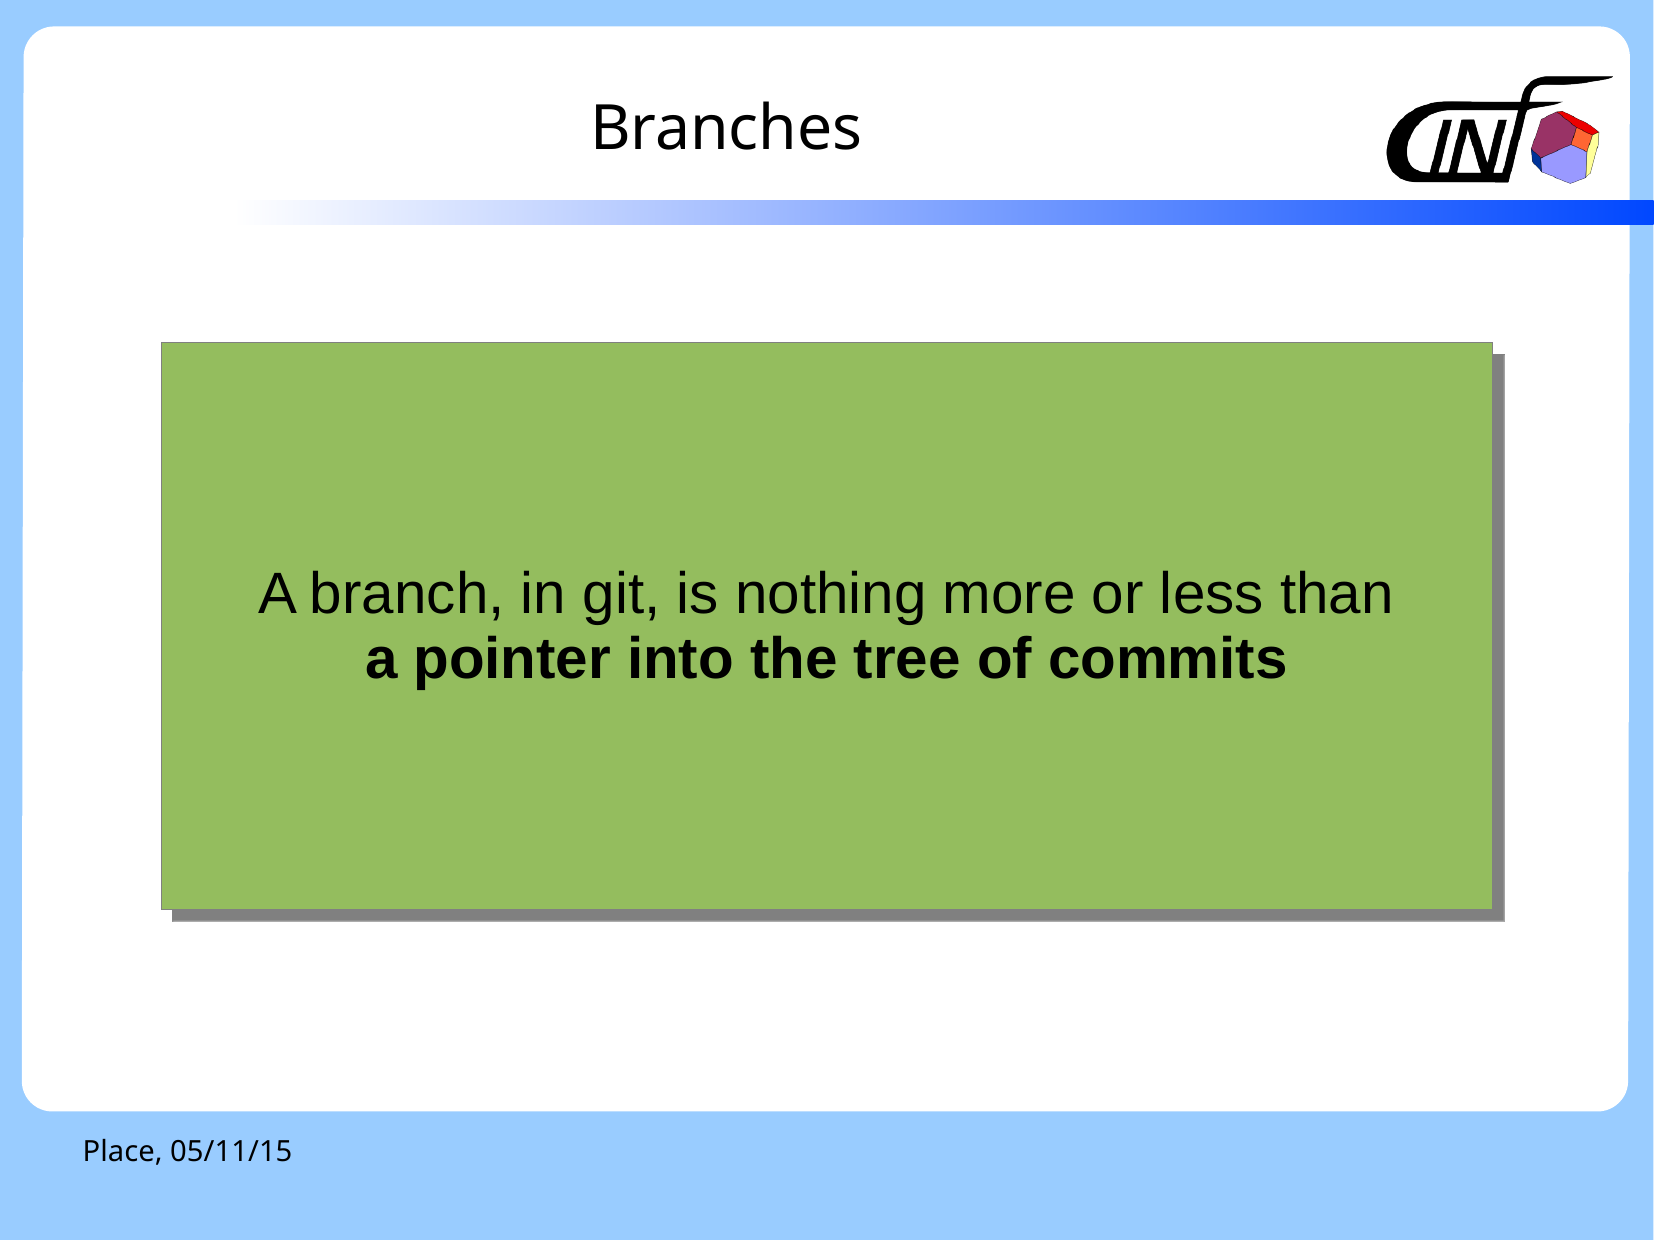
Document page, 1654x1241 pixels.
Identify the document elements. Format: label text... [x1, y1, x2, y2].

text_box A branch, in git, is nothing more or less than a pointer into the tree of commits [161, 342, 1493, 910]
title Branches [82, 49, 1371, 201]
picture [1386, 76, 1613, 184]
